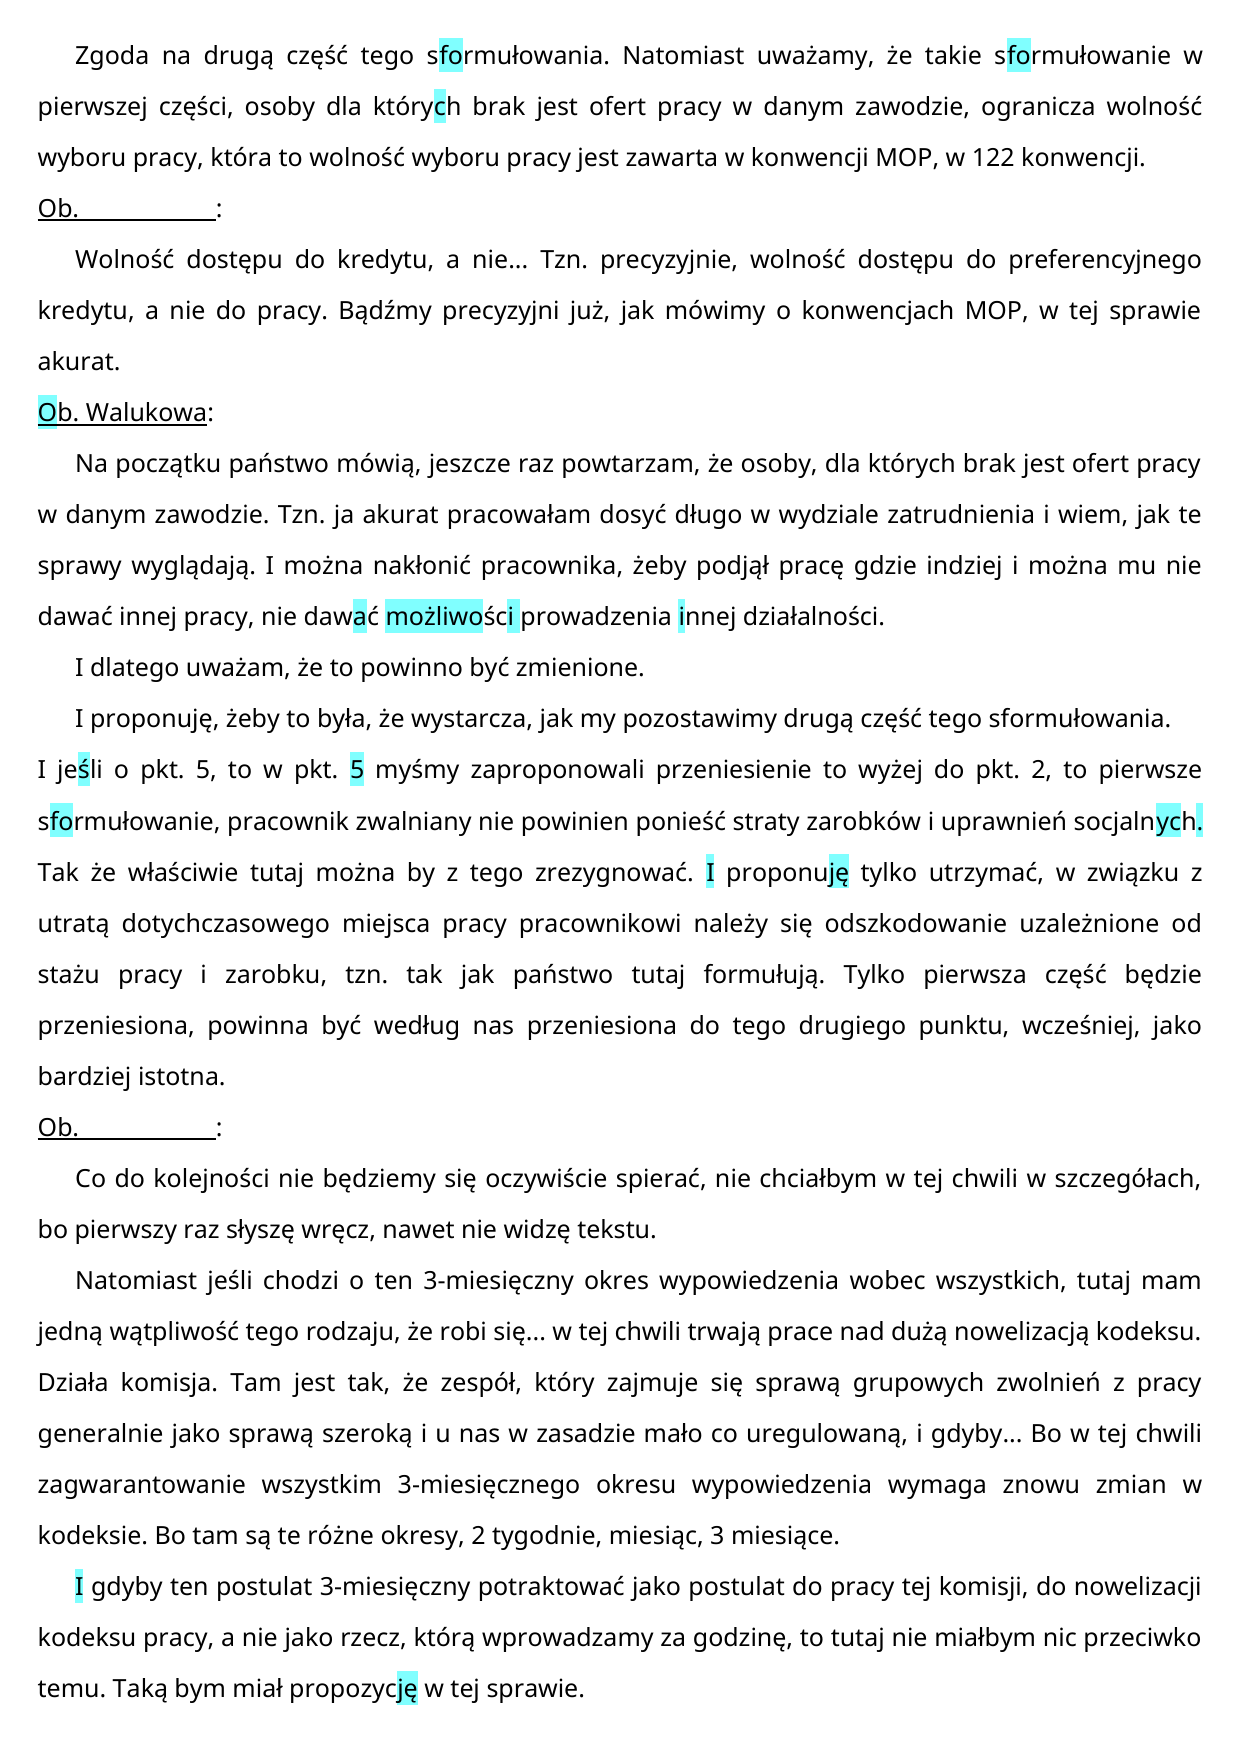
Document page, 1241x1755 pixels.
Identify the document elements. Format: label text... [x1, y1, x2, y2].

text I gdyby ten postulat 3-miesięczny potraktować jako postulat do pracy tej komisji, do nowelizacji kodeksu pracy, a nie jako rzecz, którą wprowadzamy za godzinę, to tutaj nie miałbym nic przeciwko temu. Taką bym miał propozycję w tej sprawie. [37, 1569, 1203, 1705]
text Ob. Walukowa: [37, 395, 1203, 429]
text Co do kolejności nie będziemy się oczywiście spierać, nie chciałbym w tej chwili w szczegółach, bo pierwszy raz słyszę wręcz, nawet nie widzę tekstu. [37, 1160, 1203, 1246]
text Ob. : [37, 191, 1203, 225]
text Zgoda na drugą część tego sformułowania. Natomiast uważamy, że takie sformułowanie w pierwszej części, osoby dla których brak jest ofert pracy w danym zawodzie, ogranicza wolność wyboru pracy, która to wolność wyboru pracy jest zawarta w konwencji MOP, w 122 konwencji. [37, 37, 1203, 174]
text I dlatego uważam, że to powinno być zmienione. [37, 650, 1203, 684]
text Wolność dostępu do kredytu, a nie... Tzn. precyzyjnie, wolność dostępu do preferencyjnego kredytu, a nie do pracy. Bądźmy precyzyjni już, jak mówimy o konwencjach MOP, w tej sprawie akurat. [37, 242, 1203, 378]
text Ob. : [37, 1109, 1203, 1143]
text Na początku państwo mówią, jeszcze raz powtarzam, że osoby, dla których brak jest ofert pracy w danym zawodzie. Tzn. ja akurat pracowałam dosyć długo w wydziale zatrudnienia i wiem, jak te sprawy wyglądają. I można nakłonić pracownika, żeby podjął pracę gdzie indziej i można mu nie dawać innej pracy, nie dawać możliwości prowadzenia innej działalności. [37, 446, 1203, 633]
text I proponuję, żeby to była, że wystarcza, jak my pozostawimy drugą część tego sformułowania. [37, 701, 1203, 735]
text I jeśli o pkt. 5, to w pkt. 5 myśmy zaproponowali przeniesienie to wyżej do pkt. 2, to pierwsze sformułowanie, pracownik zwalniany nie powinien ponieść straty zarobków i uprawnień socjalnych. Tak że właściwie tutaj można by z tego zrezygnować. I proponuję tylko utrzymać, w związku z utratą dotychczasowego miejsca pracy pracownikowi należy się odszkodowanie uzależnione od stażu pracy i zarobku, tzn. tak jak państwo tutaj formułują. Tylko pierwsza część będzie przeniesiona, powinna być według nas przeniesiona do tego drugiego punktu, wcześniej, jako bardziej istotna. [37, 752, 1203, 1092]
text Natomiast jeśli chodzi o ten 3-miesięczny okres wypowiedzenia wobec wszystkich, tutaj mam jedną wątpliwość tego rodzaju, że robi się... w tej chwili trwają prace nad dużą nowelizacją kodeksu. Działa komisja. Tam jest tak, że zespół, który zajmuje się sprawą grupowych zwolnień z pracy generalnie jako sprawą szeroką i u nas w zasadzie mało co uregulowaną, i gdyby... Bo w tej chwili zagwarantowanie wszystkim 3-miesięcznego okresu wypowiedzenia wymaga znowu zmian w kodeksie. Bo tam są te różne okresy, 2 tygodnie, miesiąc, 3 miesiące. [37, 1262, 1203, 1552]
